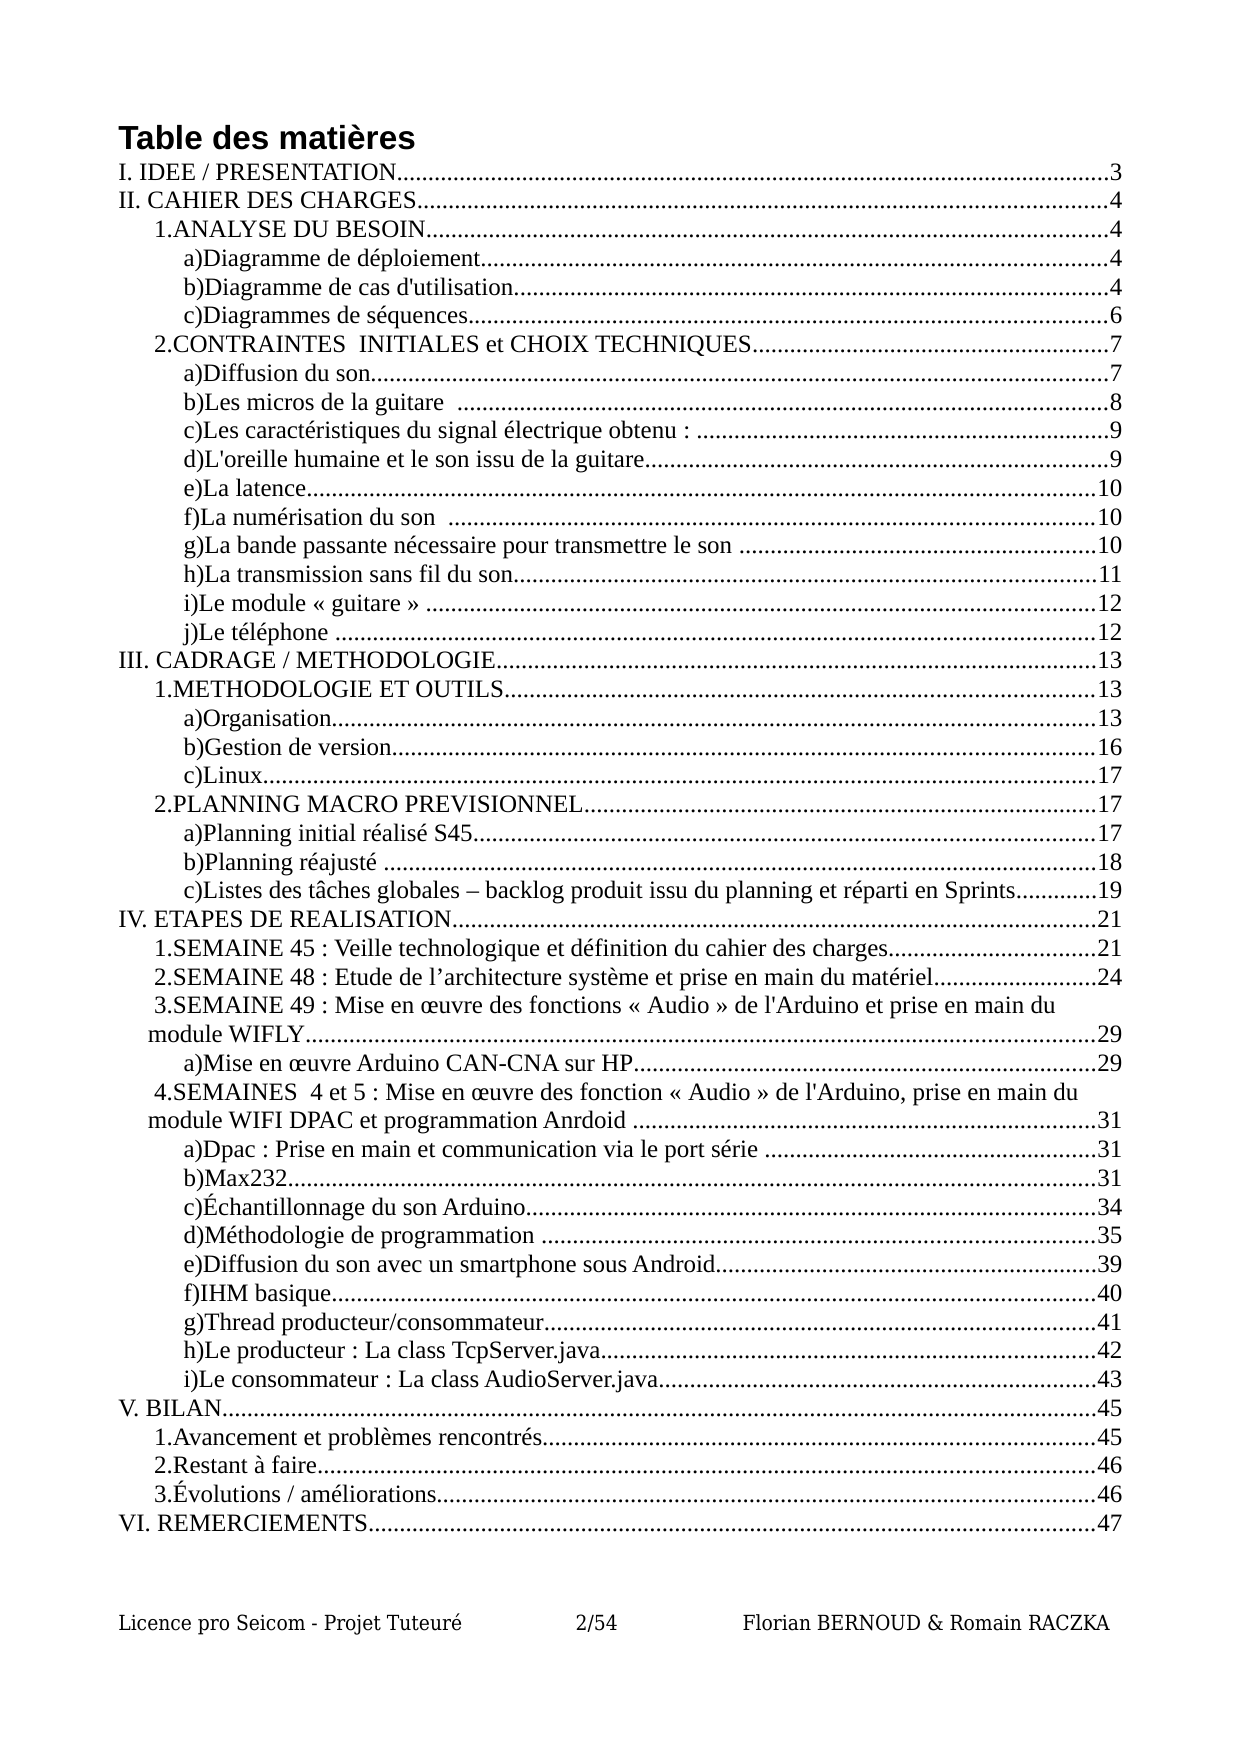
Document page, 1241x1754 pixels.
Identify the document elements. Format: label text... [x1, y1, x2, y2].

text 1.ANALYSE DU BESOIN 4 [148, 214, 1122, 243]
text c)Linux 17 [177, 760, 1122, 789]
text b)Max232 31 [177, 1163, 1122, 1192]
text b)Gestion de version 16 [177, 732, 1122, 760]
text 3.SEMAINE 49 : Mise en œuvre des fonctions « Audio » de l'Arduino et prise en main du module WIFLY 29 [148, 990, 1122, 1048]
text 1.SEMAINE 45 : Veille technologique et définition du cahier des charges 21 [148, 933, 1122, 962]
text b)Les micros de la guitare 8 [177, 387, 1122, 415]
text d)Méthodologie de programmation 35 [177, 1220, 1122, 1249]
text d)L'oreille humaine et le son issu de la guitare 9 [177, 444, 1122, 473]
text c)Diagrammes de séquences. 6 [177, 300, 1122, 329]
text V. BILAN 45 [118, 1393, 1122, 1422]
text III. CADRAGE / METHODOLOGIE 13 [118, 645, 1122, 674]
text 3.Évolutions / améliorations 46 [148, 1479, 1122, 1508]
text h)La transmission sans fil du son 11 [177, 559, 1122, 588]
text 2.PLANNING MACRO PREVISIONNEL 17 [148, 789, 1122, 818]
text 2.SEMAINE 48 : Etude de l’architecture système et prise en main du matériel 24 [148, 962, 1122, 990]
text a)Planning initial réalisé S45 17 [177, 818, 1122, 847]
text 2.Restant à faire 46 [148, 1450, 1122, 1479]
text g)Thread producteur/consommateur 41 [177, 1307, 1122, 1335]
text VI. REMERCIEMENTS 47 [118, 1508, 1122, 1537]
text a)Diagramme de déploiement 4 [177, 243, 1122, 272]
text a)Organisation 13 [177, 703, 1122, 732]
text i)Le consommateur : La class AudioServer.java 43 [177, 1364, 1122, 1393]
text a)Mise en œuvre Arduino CAN-CNA sur HP 29 [177, 1048, 1122, 1077]
text f)IHM basique. 40 [177, 1278, 1122, 1307]
text 2.CONTRAINTES INITIALES et CHOIX TECHNIQUES 7 [148, 329, 1122, 358]
text e)Diffusion du son avec un smartphone sous Android 39 [177, 1249, 1122, 1278]
text I. IDEE / PRESENTATION 3 [118, 157, 1122, 185]
text a)Diffusion du son 7 [177, 358, 1122, 387]
text h)Le producteur : La class TcpServer.java. 42 [177, 1335, 1122, 1364]
subtitle Table des matières [118, 118, 1122, 157]
text IV. ETAPES DE REALISATION 21 [118, 904, 1122, 933]
text e)La latence 10 [177, 473, 1122, 502]
text i)Le module « guitare » 12 [177, 588, 1122, 617]
text b)Planning réajusté 18 [177, 847, 1122, 875]
text g)La bande passante nécessaire pour transmettre le son 10 [177, 530, 1122, 559]
text 1.Avancement et problèmes rencontrés 45 [148, 1422, 1122, 1450]
text c)Les caractéristiques du signal électrique obtenu : 9 [177, 415, 1122, 444]
text b)Diagramme de cas d'utilisation. 4 [177, 272, 1122, 300]
text c)Listes des tâches globales – backlog produit issu du planning et réparti en Sprints 19 [177, 875, 1122, 904]
text 4.SEMAINES 4 et 5 : Mise en œuvre des fonction « Audio » de l'Arduino, prise en main du module WIFI DPAC et programmation Anrdoid 31 [148, 1077, 1122, 1134]
text a)Dpac : Prise en main et communication via le port série 31 [177, 1134, 1122, 1163]
text 1.METHODOLOGIE ET OUTILS 13 [148, 674, 1122, 703]
text c)Échantillonnage du son Arduino 34 [177, 1192, 1122, 1220]
text f)La numérisation du son 10 [177, 502, 1122, 530]
text j)Le téléphone 12 [177, 617, 1122, 645]
text II. CAHIER DES CHARGES 4 [118, 185, 1122, 214]
